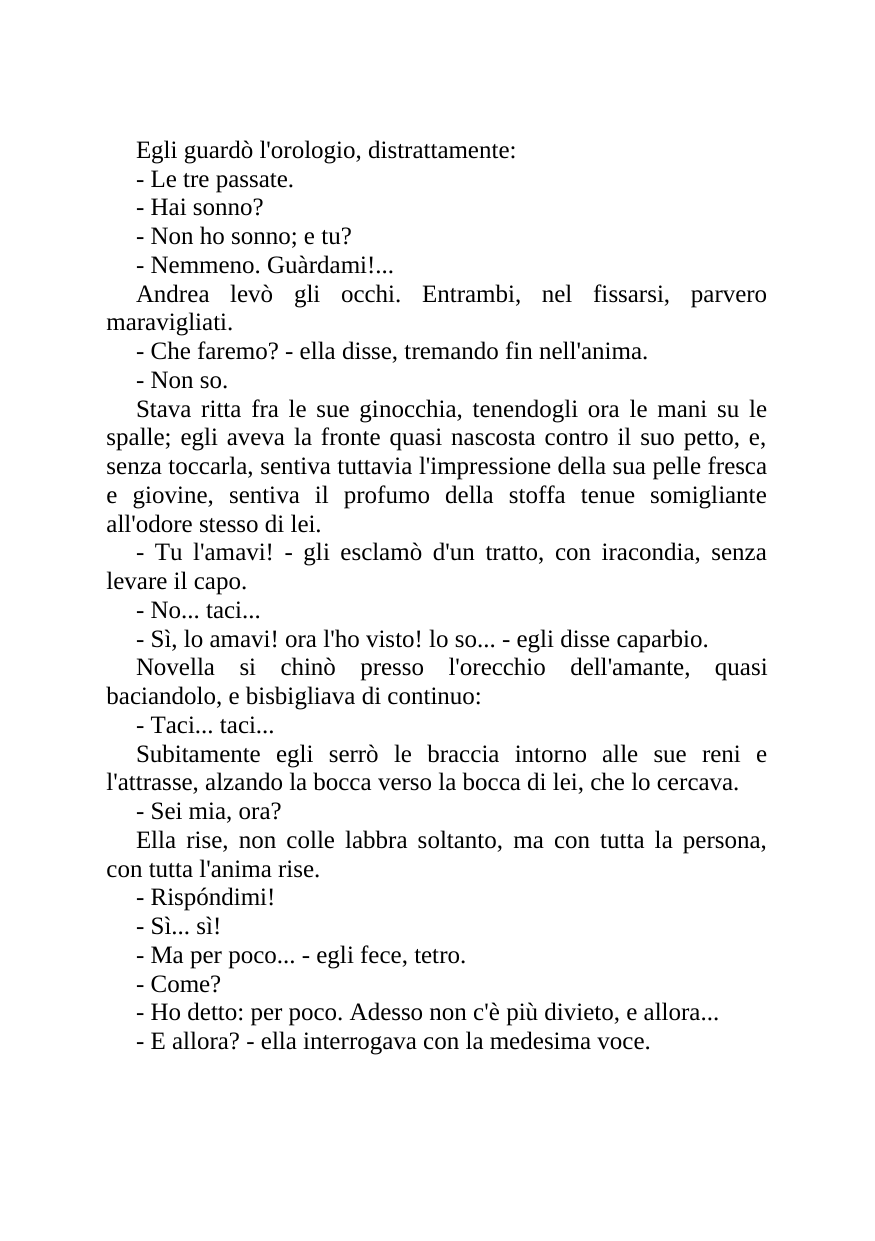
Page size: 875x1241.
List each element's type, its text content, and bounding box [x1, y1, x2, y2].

text - Come? [106, 969, 768, 997]
text - Le tre passate. [106, 164, 768, 192]
text Egli guardò l'orologio, distrattamente: [106, 135, 768, 164]
text - Taci... taci... [106, 710, 768, 739]
text - Ho detto: per poco. Adesso non c'è più divieto, e allora... [106, 997, 768, 1026]
text - Tu l'amavi! - gli esclamò d'un tratto, con iracondia, senza levare il capo. [106, 537, 768, 595]
text - Hai sonno? [106, 192, 768, 221]
text - Sì... sì! [106, 911, 768, 940]
text Subitamente egli serrò le braccia intorno alle sue reni e l'attrasse, alzando la bocca verso la bocca di lei, che lo cercava. [106, 739, 768, 796]
text - Nemmeno. Guàrdami!... [106, 250, 768, 279]
text Ella rise, non colle labbra soltanto, ma con tutta la persona, con tutta l'anima rise. [106, 825, 768, 882]
text - Sei mia, ora? [106, 796, 768, 825]
text Andrea levò gli occhi. Entrambi, nel fissarsi, parvero maravigliati. [106, 279, 768, 336]
text - E allora? - ella interrogava con la medesima voce. [106, 1026, 768, 1055]
text Novella si chinò presso l'orecchio dell'amante, quasi baciandolo, e bisbigliava di continuo: [106, 652, 768, 710]
text - Ma per poco... - egli fece, tetro. [106, 940, 768, 969]
text - Non ho sonno; e tu? [106, 221, 768, 250]
text - Non so. [106, 365, 768, 394]
text - Rispóndimi! [106, 882, 768, 911]
text - No... taci... [106, 595, 768, 624]
text - Che faremo? - ella disse, tremando fin nell'anima. [106, 336, 768, 365]
text Stava ritta fra le sue ginocchia, tenendogli ora le mani su le spalle; egli aveva la fronte quasi nascosta contro il suo petto, e, senza toccarla, sentiva tuttavia l'impressione della sua pelle fresca e giovine, sentiva il profumo della stoffa tenue somigliante all'odore stesso di lei. [106, 394, 768, 537]
text - Sì, lo amavi! ora l'ho visto! lo so... - egli disse caparbio. [106, 624, 768, 652]
